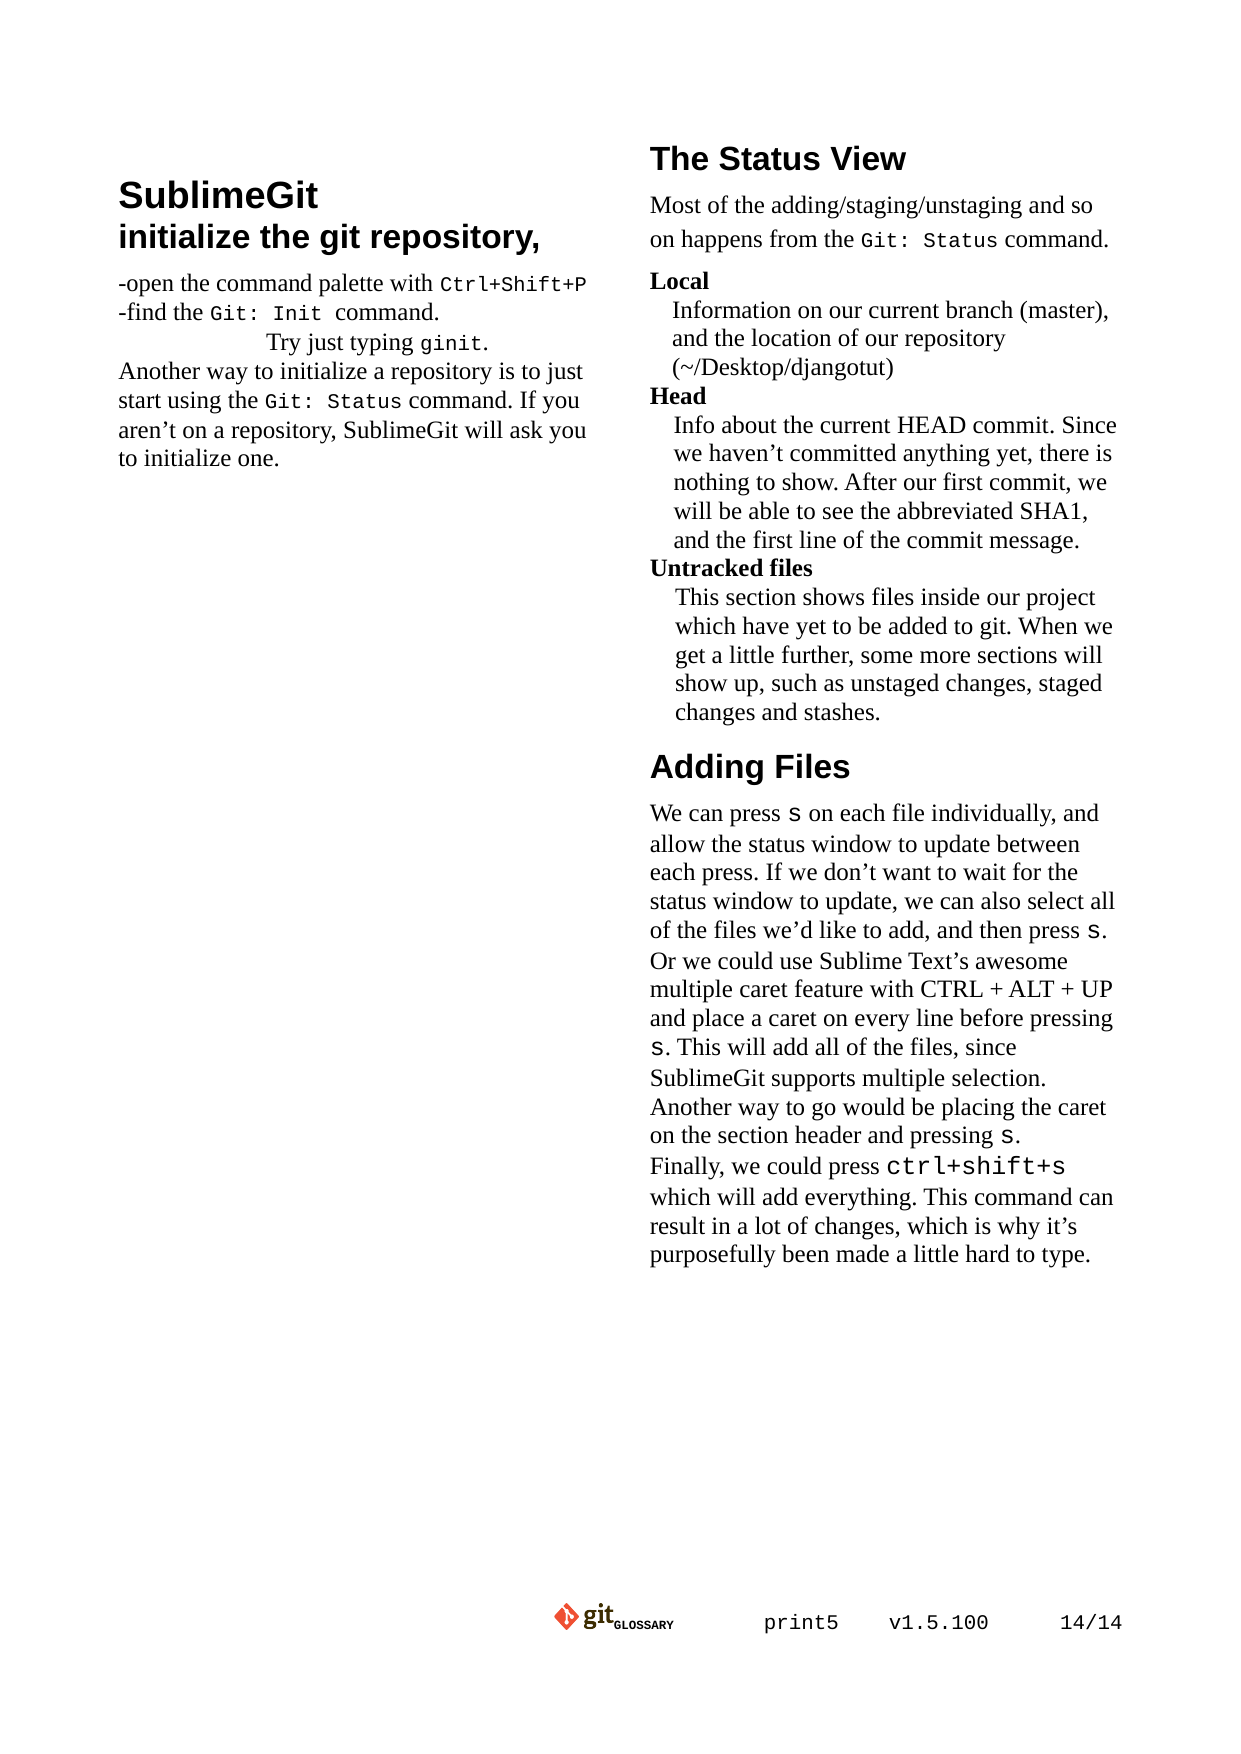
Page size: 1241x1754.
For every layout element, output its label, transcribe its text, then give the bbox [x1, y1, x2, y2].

text Finally, we could press ctrl+shift+s which will add everything. This command can result in a lot of changes, which is why it’s purposefully been made a little hard to type. [649, 1151, 1122, 1268]
list Information on our current branch (master), and the location of our repository (~/Desktop/djangotut) [672, 295, 1122, 381]
subtitle SublimeGit [118, 173, 591, 216]
text Most of the adding/staging/unstaging and so on happens from the Git: Status command. [649, 190, 1122, 254]
text Try just typing ginit. [118, 327, 591, 356]
subtitle Head [649, 381, 1122, 410]
text We can press s on each file individually, and allow the status window to update between each press. If we don’t want to wait for the status window to update, we can also select all of the files we’d like to add, and then press s. Or we could use Sublime Text’s awesome multiple caret feature with CTRL + ALT + UP and place a caret on every line before pressing s. This will add all of the files, since SublimeGit supports multiple selection. [649, 798, 1122, 1092]
subtitle Untracked files [649, 553, 1122, 582]
text Another way to initialize a repository is to just start using the Git: Status command. If you aren’t on a repository, SublimeGit will ask you to initialize one. [118, 356, 591, 472]
subtitle Adding Files [649, 747, 1122, 785]
subtitle Local [649, 266, 1122, 295]
text -find the Git: Init command. [118, 297, 591, 327]
text Another way to go would be placing the caret on the section header and pressing s. [649, 1092, 1122, 1151]
subtitle The Status View [649, 139, 1122, 178]
subtitle initialize the git repository, [118, 216, 591, 255]
list This section shows files inside our project which have yet to be added to git. When we get a little further, some more sections will show up, such as unstaged changes, staged changes and stashes. [675, 582, 1122, 726]
text -open the command palette with Ctrl+Shift+P [118, 268, 591, 297]
picture [554, 1603, 614, 1630]
list Info about the current HEAD commit. Since we haven’t committed anything yet, there is nothing to show. After our first commit, we will be able to see the abbreviated SHA1, and the first line of the commit message. [673, 410, 1122, 553]
